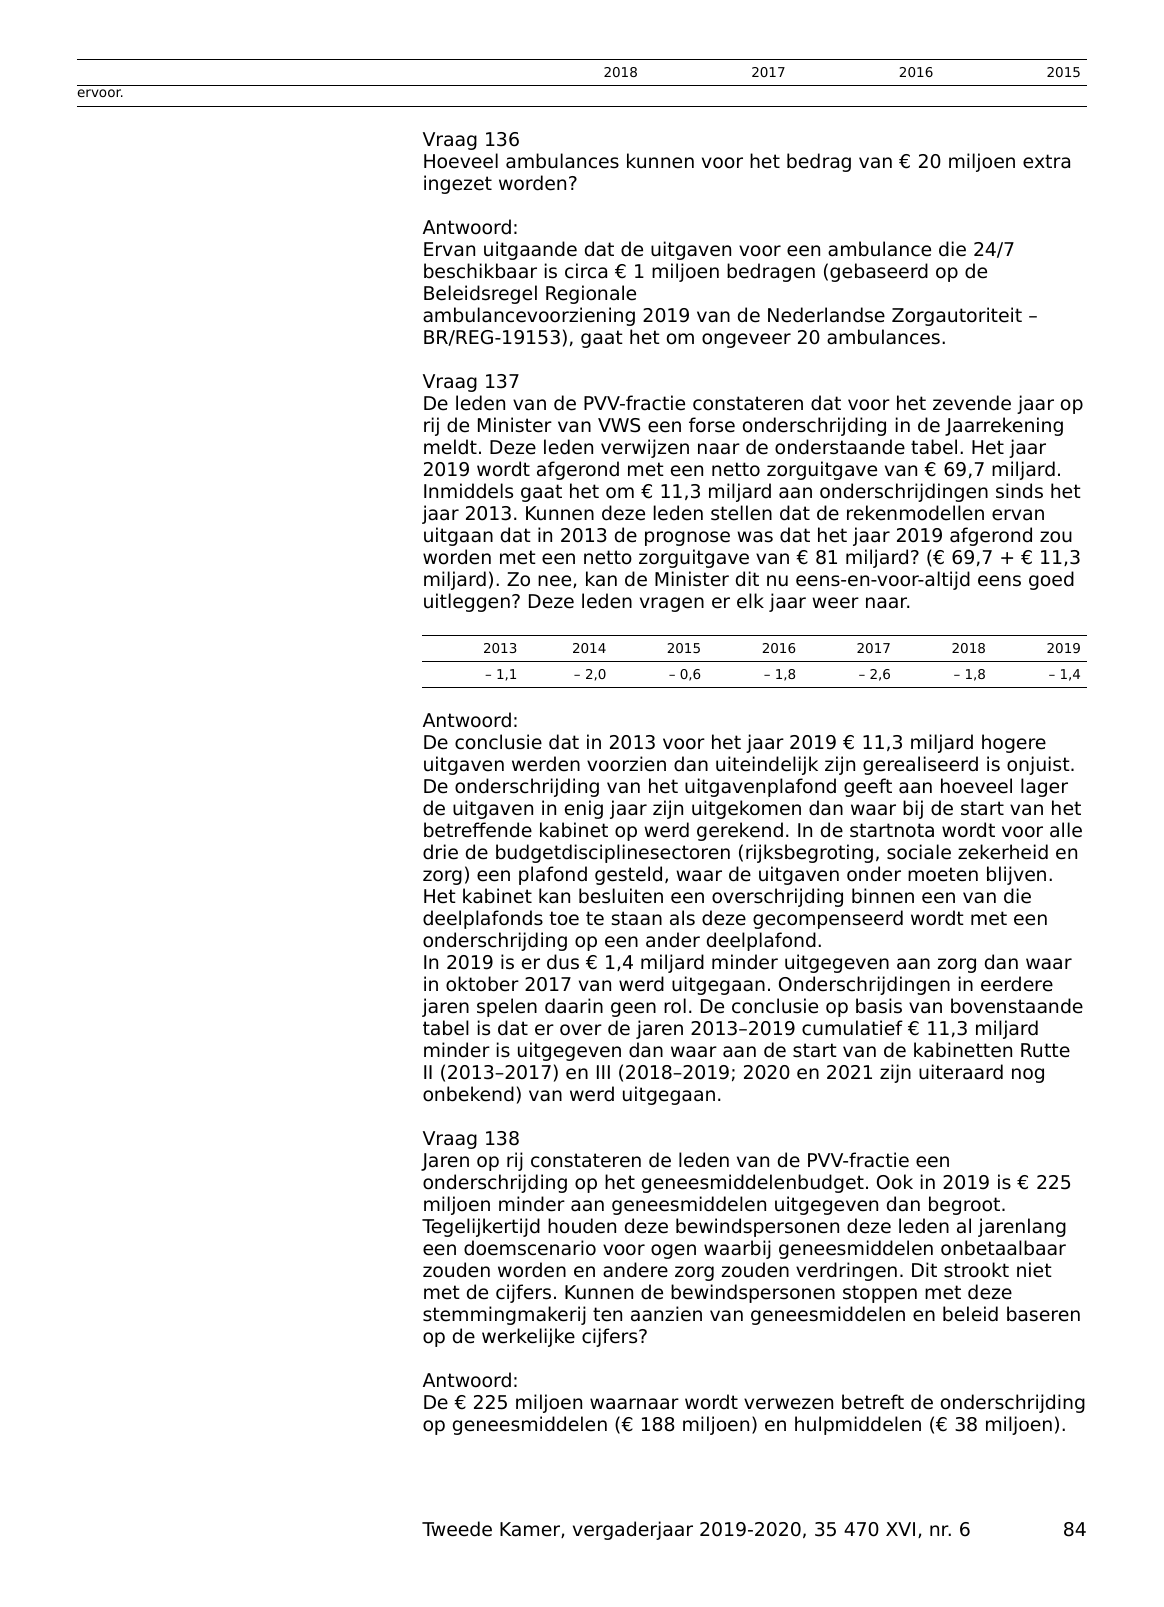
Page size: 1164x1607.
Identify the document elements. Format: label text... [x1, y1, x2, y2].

table_header 2018 [496, 60, 644, 85]
table_cell ervoor. [77, 86, 496, 106]
table_header 2016 [707, 636, 802, 661]
table_header 2013 [422, 636, 517, 661]
text ambulancevoorziening 2019 van de Nederlandse Zorgautoriteit – BR/REG-19153), gaat het om ongeveer 20 ambulances. [422, 305, 1087, 349]
text Antwoord: [422, 710, 1087, 732]
table_cell – 1,4 [992, 662, 1087, 687]
text De leden van de PVV-fractie constateren dat voor het zevende jaar op rij de Minister van VWS een forse onderschrijding in de Jaarrekening meldt. Deze leden verwijzen naar de onderstaande tabel. Het jaar 2019 wordt afgerond met een netto zorguitgave van € 69,7 miljard. Inmiddels gaat het om € 11,3 miljard aan onderschrijdingen sinds het jaar 2013. Kunnen deze leden stellen dat de rekenmodellen ervan uitgaan dat in 2013 de prognose was dat het jaar 2019 afgerond zou worden met een netto zorguitgave van € 81 miljard? (€ 69,7 + € 11,3 miljard). Zo nee, kan de Minister dit nu eens-en-voor-altijd eens goed uitleggen? Deze leden vragen er elk jaar weer naar. [422, 393, 1087, 613]
table_header 2015 [612, 636, 707, 661]
text Antwoord: [422, 217, 1087, 239]
table_header 2017 [802, 636, 897, 661]
table_cell – 2,6 [802, 662, 897, 687]
table_header 2017 [644, 60, 791, 85]
table_cell – 2,0 [517, 662, 612, 687]
text Jaren op rij constateren de leden van de PVV-fractie een onderschrijding op het geneesmiddelenbudget. Ook in 2019 is € 225 miljoen minder aan geneesmiddelen uitgegeven dan begroot. Tegelijkertijd houden deze bewindspersonen deze leden al jarenlang een doemscenario voor ogen waarbij geneesmiddelen onbetaalbaar zouden worden en andere zorg zouden verdringen. Dit strookt niet met de cijfers. Kunnen de bewindspersonen stoppen met deze stemmingmakerij ten aanzien van geneesmiddelen en beleid baseren op de werkelijke cijfers? [422, 1150, 1087, 1348]
table_header 2015 [939, 60, 1087, 85]
table_cell [939, 86, 1087, 106]
text De onderschrijding van het uitgavenplafond geeft aan hoeveel lager de uitgaven in enig jaar zijn uitgekomen dan waar bij de start van het betreffende kabinet op werd gerekend. In de startnota wordt voor alle drie de budgetdisciplinesectoren (rijksbegroting, sociale zekerheid en zorg) een plafond gesteld, waar de uitgaven onder moeten blijven. Het kabinet kan besluiten een overschrijding binnen een van die deelplafonds toe te staan als deze gecompenseerd wordt met een onderschrijding op een ander deelplafond. [422, 776, 1087, 952]
table_cell – 0,6 [612, 662, 707, 687]
table_cell [791, 86, 939, 106]
table_cell – 1,8 [707, 662, 802, 687]
text In 2019 is er dus € 1,4 miljard minder uitgegeven aan zorg dan waar in oktober 2017 van werd uitgegaan. Onderschrijdingen in eerdere jaren spelen daarin geen rol. De conclusie op basis van bovenstaande tabel is dat er over de jaren 2013–2019 cumulatief € 11,3 miljard minder is uitgegeven dan waar aan de start van de kabinetten Rutte II (2013–2017) en III (2018–2019; 2020 en 2021 zijn uiteraard nog onbekend) van werd uitgegaan. [422, 952, 1087, 1106]
table_cell [644, 86, 791, 106]
table_cell – 1,8 [897, 662, 992, 687]
table_header 2019 [992, 636, 1087, 661]
text De conclusie dat in 2013 voor het jaar 2019 € 11,3 miljard hogere uitgaven werden voorzien dan uiteindelijk zijn gerealiseerd is onjuist. [422, 732, 1087, 776]
table_header 2016 [791, 60, 939, 85]
text Vraag 138 [422, 1128, 1087, 1150]
text Vraag 137 [422, 371, 1087, 393]
table_header 2014 [517, 636, 612, 661]
table_cell – 1,1 [422, 662, 517, 687]
text Hoeveel ambulances kunnen voor het bedrag van € 20 miljoen extra ingezet worden? [422, 151, 1087, 195]
text De € 225 miljoen waarnaar wordt verwezen betreft de onderschrijding op geneesmiddelen (€ 188 miljoen) en hulpmiddelen (€ 38 miljoen). [422, 1392, 1087, 1436]
table_cell [496, 86, 644, 106]
table_header 2018 [897, 636, 992, 661]
text Antwoord: [422, 1370, 1087, 1392]
text Vraag 136 [422, 129, 1087, 151]
table_header [77, 60, 496, 85]
text Ervan uitgaande dat de uitgaven voor een ambulance die 24/7 beschikbaar is circa € 1 miljoen bedragen (gebaseerd op de Beleidsregel Regionale [422, 239, 1087, 305]
